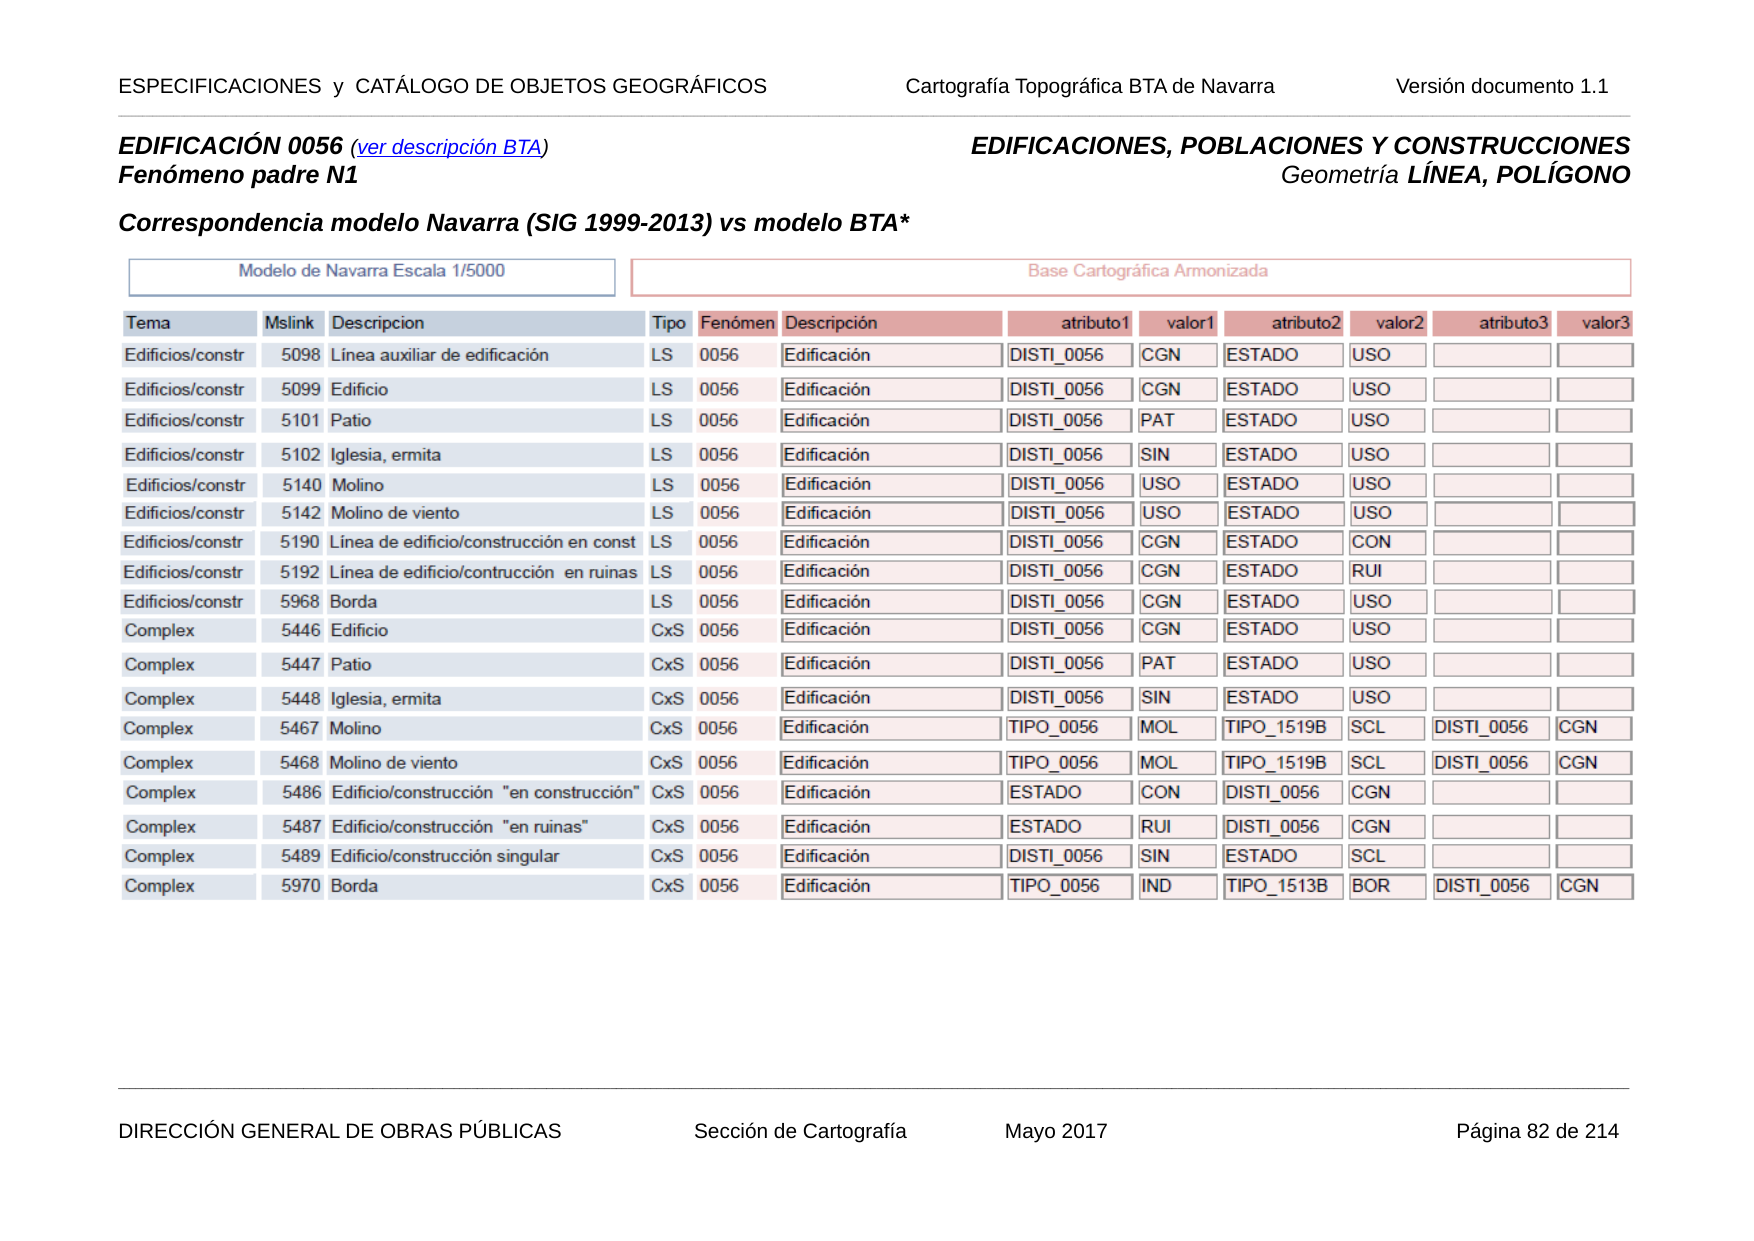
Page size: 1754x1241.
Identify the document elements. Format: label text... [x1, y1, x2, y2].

text EDIFICACIÓN 0056 (ver descripción BTA) EDIFICACIONES, POBLACIONES Y CONSTRUCCIONES [118, 131, 1636, 160]
picture [118, 256, 1637, 871]
text Correspondencia modelo Navarra (SIG 1999-2013) vs modelo BTA* [118, 208, 1636, 237]
text Fenómeno padre N1 Geometría LÍNEA, POLÍGONO [118, 160, 1636, 189]
picture [118, 872, 1637, 904]
